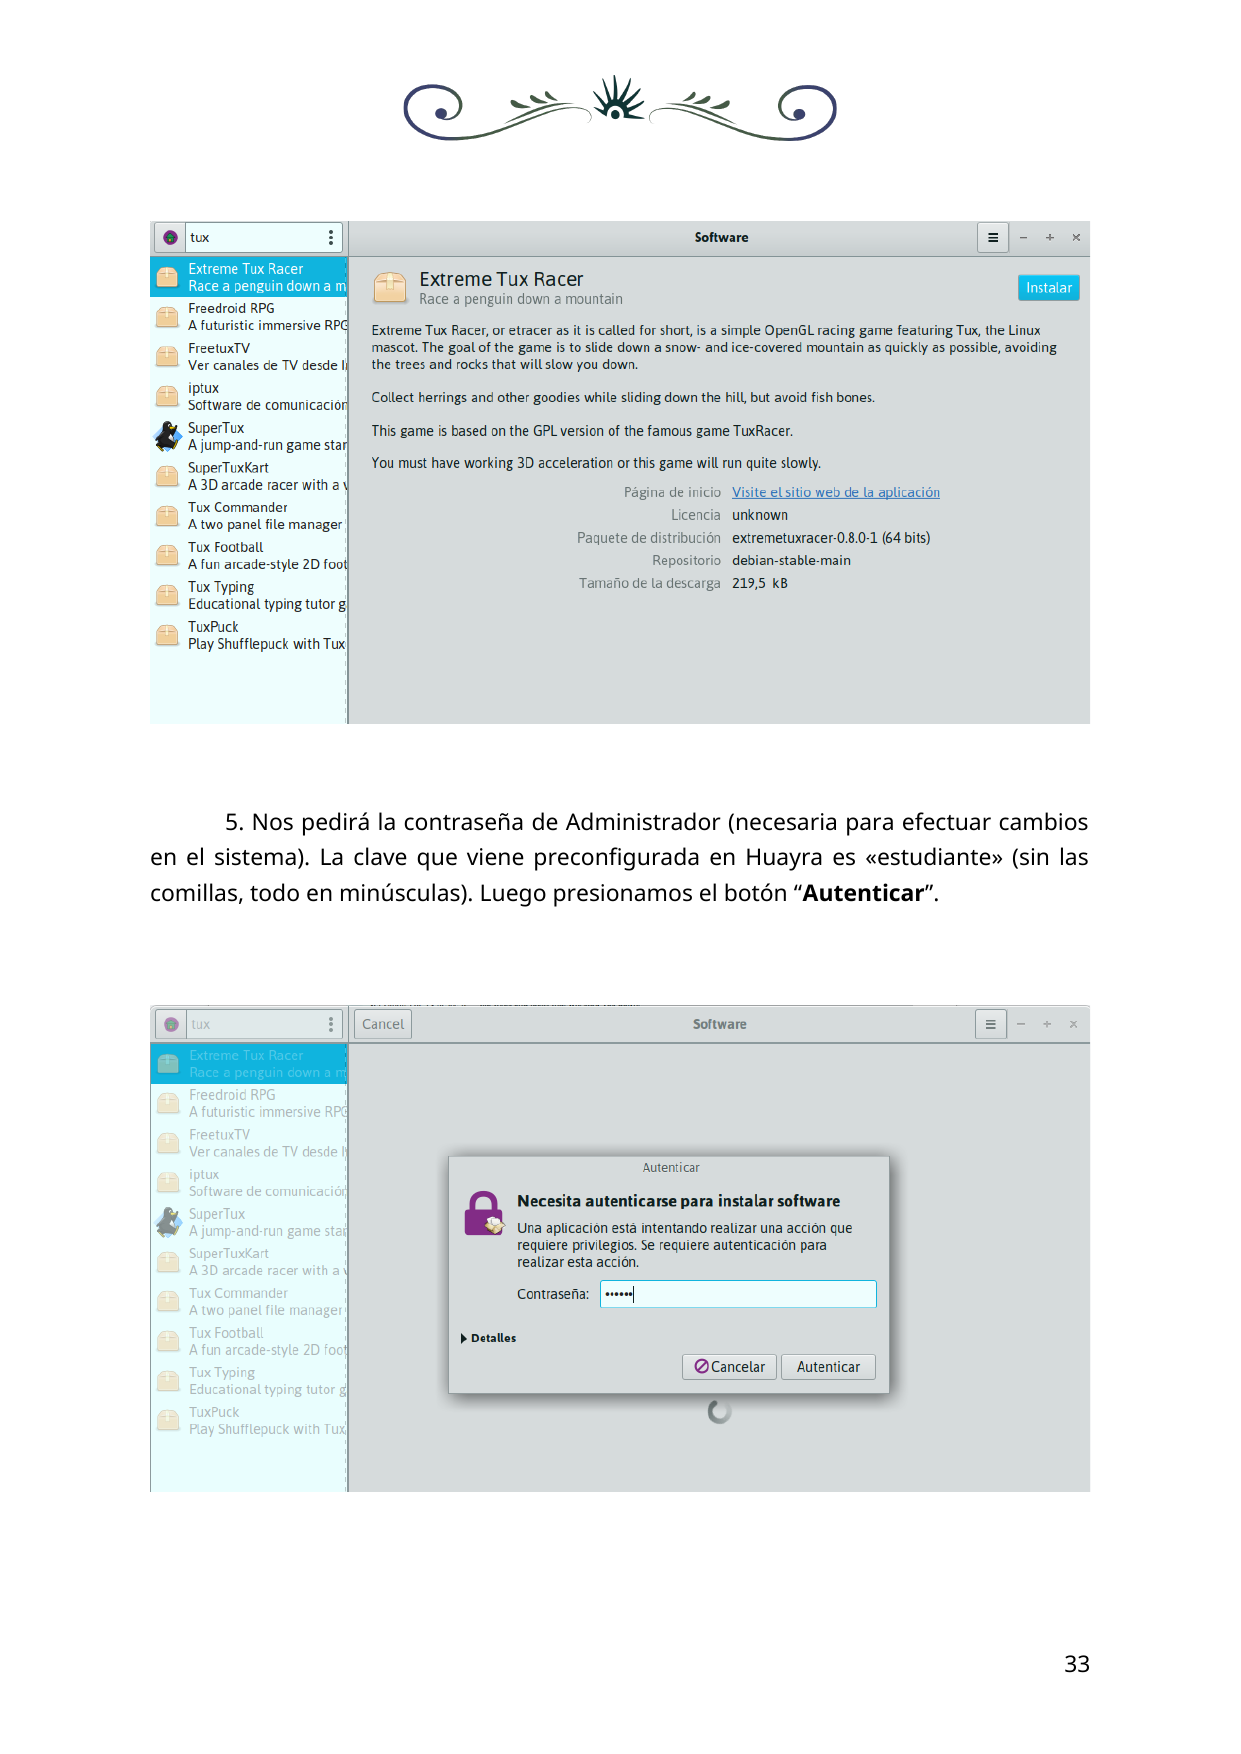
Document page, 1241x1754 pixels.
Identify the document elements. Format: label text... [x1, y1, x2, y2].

picture [158, 1054, 178, 1072]
picture [150, 1005, 1091, 1492]
picture [157, 267, 177, 286]
picture [403, 75, 837, 141]
picture [150, 221, 1091, 724]
text 5. Nos pedirá la contraseña de Administrador (necesaria para efectuar cambios en el sistema). La clave que viene preconfigurada en Huayra es «estudiante» (sin las comillas, todo en minúsculas). Luego presionamos el botón “Autenticar”. [150, 805, 1090, 908]
